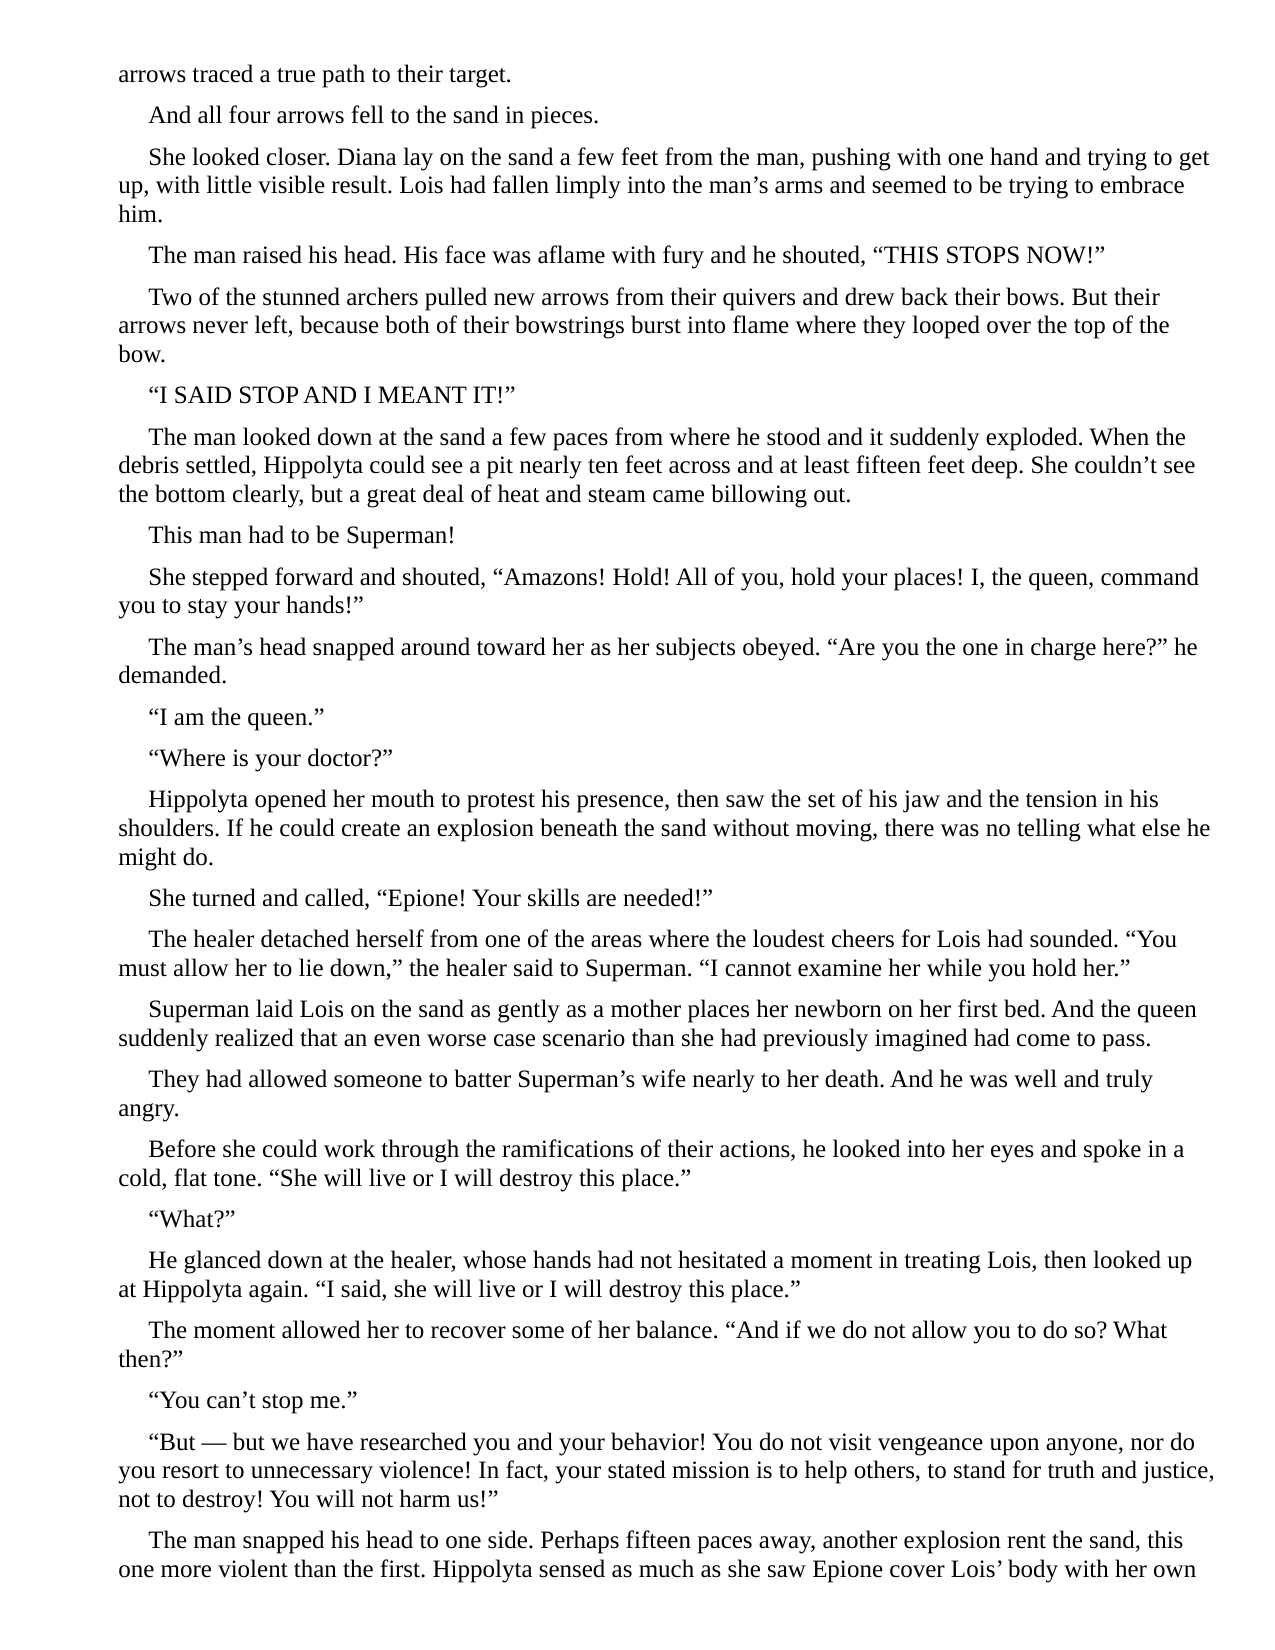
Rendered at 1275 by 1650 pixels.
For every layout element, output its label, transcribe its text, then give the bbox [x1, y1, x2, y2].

text He glanced down at the healer, whose hands had not hesitated a moment in treating Lois, then looked up at Hippolyta again. “I said, she will live or I will destroy this place.” [118, 1245, 1216, 1303]
text The man looked down at the sand a few paces from where he stood and it suddenly exploded. When the debris settled, Hippolyta could see a pit nearly ten feet across and at least fifteen feet deep. She couldn’t see the bottom clearly, but a great deal of heat and steam came billowing out. [118, 422, 1216, 508]
text “Where is your doctor?” [118, 743, 1216, 772]
text This man had to be Superman! [118, 520, 1216, 549]
text The healer detached herself from one of the areas where the loudest cheers for Lois had sounded. “You must allow her to lie down,” the healer said to Superman. “I cannot examine her while you hold her.” [118, 924, 1216, 982]
text And all four arrows fell to the sand in pieces. [118, 100, 1216, 129]
text She stepped forward and shouted, “Amazons! Hold! All of you, hold your places! I, the queen, command you to stay your hands!” [118, 562, 1216, 619]
text “You can’t stop me.” [118, 1385, 1216, 1414]
text Two of the stunned archers pulled new arrows from their quivers and drew back their bows. But their arrows never left, because both of their bowstrings burst into flame where they looped over the top of the bow. [118, 282, 1216, 368]
text Superman laid Lois on the sand as gently as a mother places her newborn on her first bed. And the queen suddenly realized that an even worse case scenario than she had previously imagined had come to pass. [118, 994, 1216, 1052]
text She turned and called, “Epione! Your skills are needed!” [118, 883, 1216, 912]
text The man raised his head. His face was aflame with fury and he shouted, “THIS STOPS NOW!” [118, 240, 1216, 269]
text The moment allowed her to recover some of her balance. “And if we do not allow you to do so? What then?” [118, 1315, 1216, 1373]
text arrows traced a true path to their target. [118, 59, 1216, 88]
text “I am the queen.” [118, 702, 1216, 730]
text “What?” [118, 1204, 1216, 1233]
text They had allowed someone to batter Superman’s wife nearly to her death. And he was well and truly angry. [118, 1064, 1216, 1122]
text The man snapped his head to one side. Perhaps fifteen paces away, another explosion rent the sand, this one more violent than the first. Hippolyta sensed as much as she saw Epione cover Lois’ body with her own [118, 1525, 1216, 1583]
text She looked closer. Diana lay on the sand a few feet from the man, pushing with one hand and trying to get up, with little visible result. Lois had fallen limply into the man’s arms and seemed to be trying to embrace him. [118, 142, 1216, 228]
text “But — but we have researched you and your behavior! You do not visit vengeance upon anyone, nor do you resort to unnecessary violence! In fact, your stated mission is to help others, to stand for truth and justice, not to destroy! You will not harm us!” [118, 1427, 1216, 1513]
text Before she could work through the ramifications of their actions, he looked into her eyes and spoke in a cold, flat tone. “She will live or I will destroy this place.” [118, 1134, 1216, 1192]
text The man’s head snapped around toward her as her subjects obeyed. “Are you the one in charge here?” he demanded. [118, 632, 1216, 689]
text “I SAID STOP AND I MEANT IT!” [118, 380, 1216, 409]
text Hippolyta opened her mouth to protest his presence, then saw the set of his jaw and the tension in his shoulders. If he could create an explosion beneath the sand without moving, there was no telling what else he might do. [118, 784, 1216, 870]
